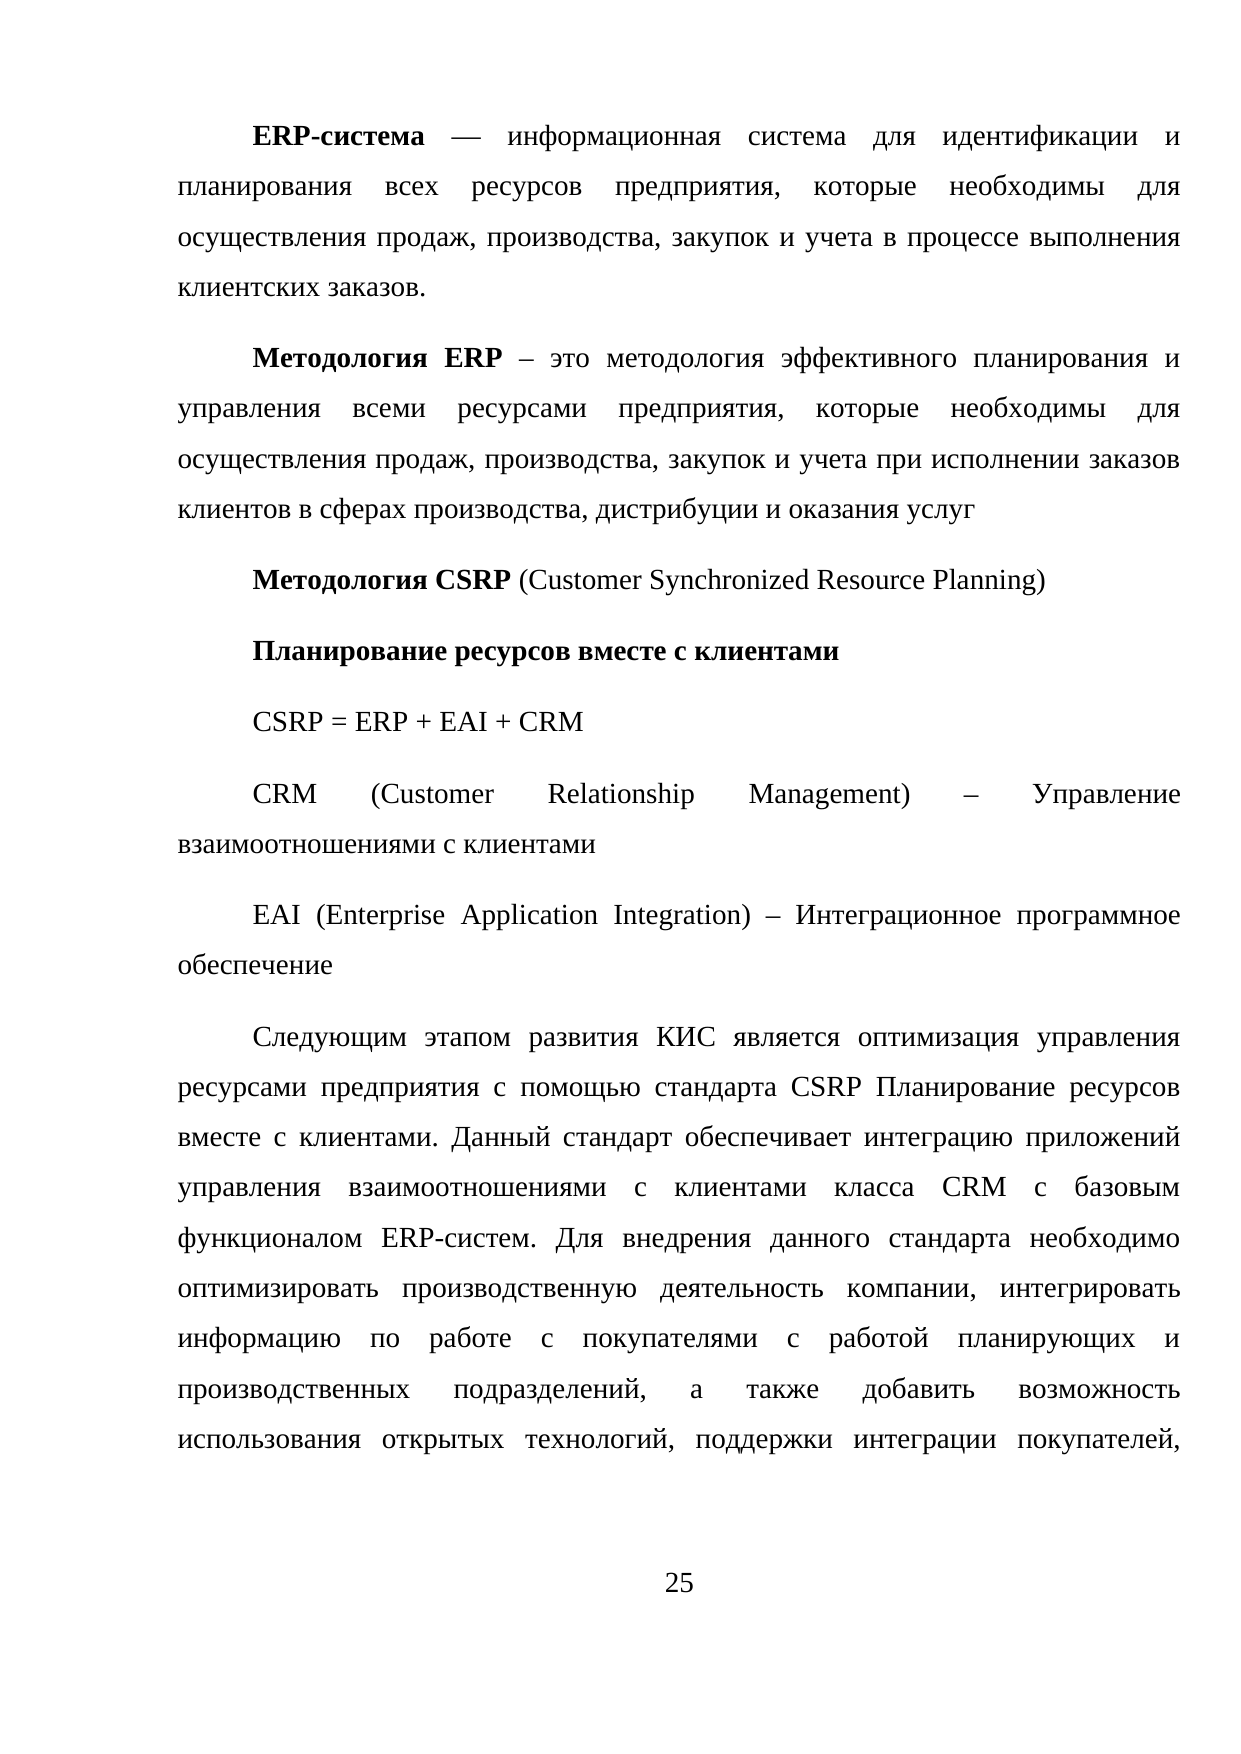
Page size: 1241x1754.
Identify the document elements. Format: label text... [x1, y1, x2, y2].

text Методология CSRP (Customer Synchronized Resource Planning) [177, 562, 1181, 596]
text Планирование ресурсов вместе с клиентами [177, 633, 1181, 667]
text EAI (Enterprise Application Integration) – Интеграционное программное обеспечение [177, 897, 1181, 981]
text Методология ERP – это методология эффективного планирования и управления всеми ресурсами предприятия, которые необходимы для осуществления продаж, производства, закупок и учета при исполнении заказов клиентов в сферах производства, дистрибуции и оказания услуг [177, 340, 1181, 525]
text CSRP = ERP + EAI + CRM [177, 704, 1181, 738]
text CRM (Customer Relationship Management) – Управление взаимоотношениями с клиентами [177, 776, 1181, 859]
text Следующим этапом развития КИС является оптимизация управления ресурсами предприятия с помощью стандарта CSRP Планирование ресурсов вместе с клиентами. Данный стандарт обеспечивает интеграцию приложений управления взаимоотношениями с клиентами класса CRM с базовым функционалом ЕRР-систем. Для внедрения данного стандарта необходимо оптимизировать производственную деятельность компании, интегрировать информацию по работе с покупателями с работой планирующих и производственных подразделений, а также добавить возможность использования открытых технологий, поддержки интеграции покупателей, [177, 1019, 1181, 1455]
text ERP-система — информационная система для идентификации и планирования всех ресурсов предприятия, которые необходимы для осуществления продаж, производства, закупок и учета в процессе выполнения клиентских заказов. [177, 118, 1181, 303]
